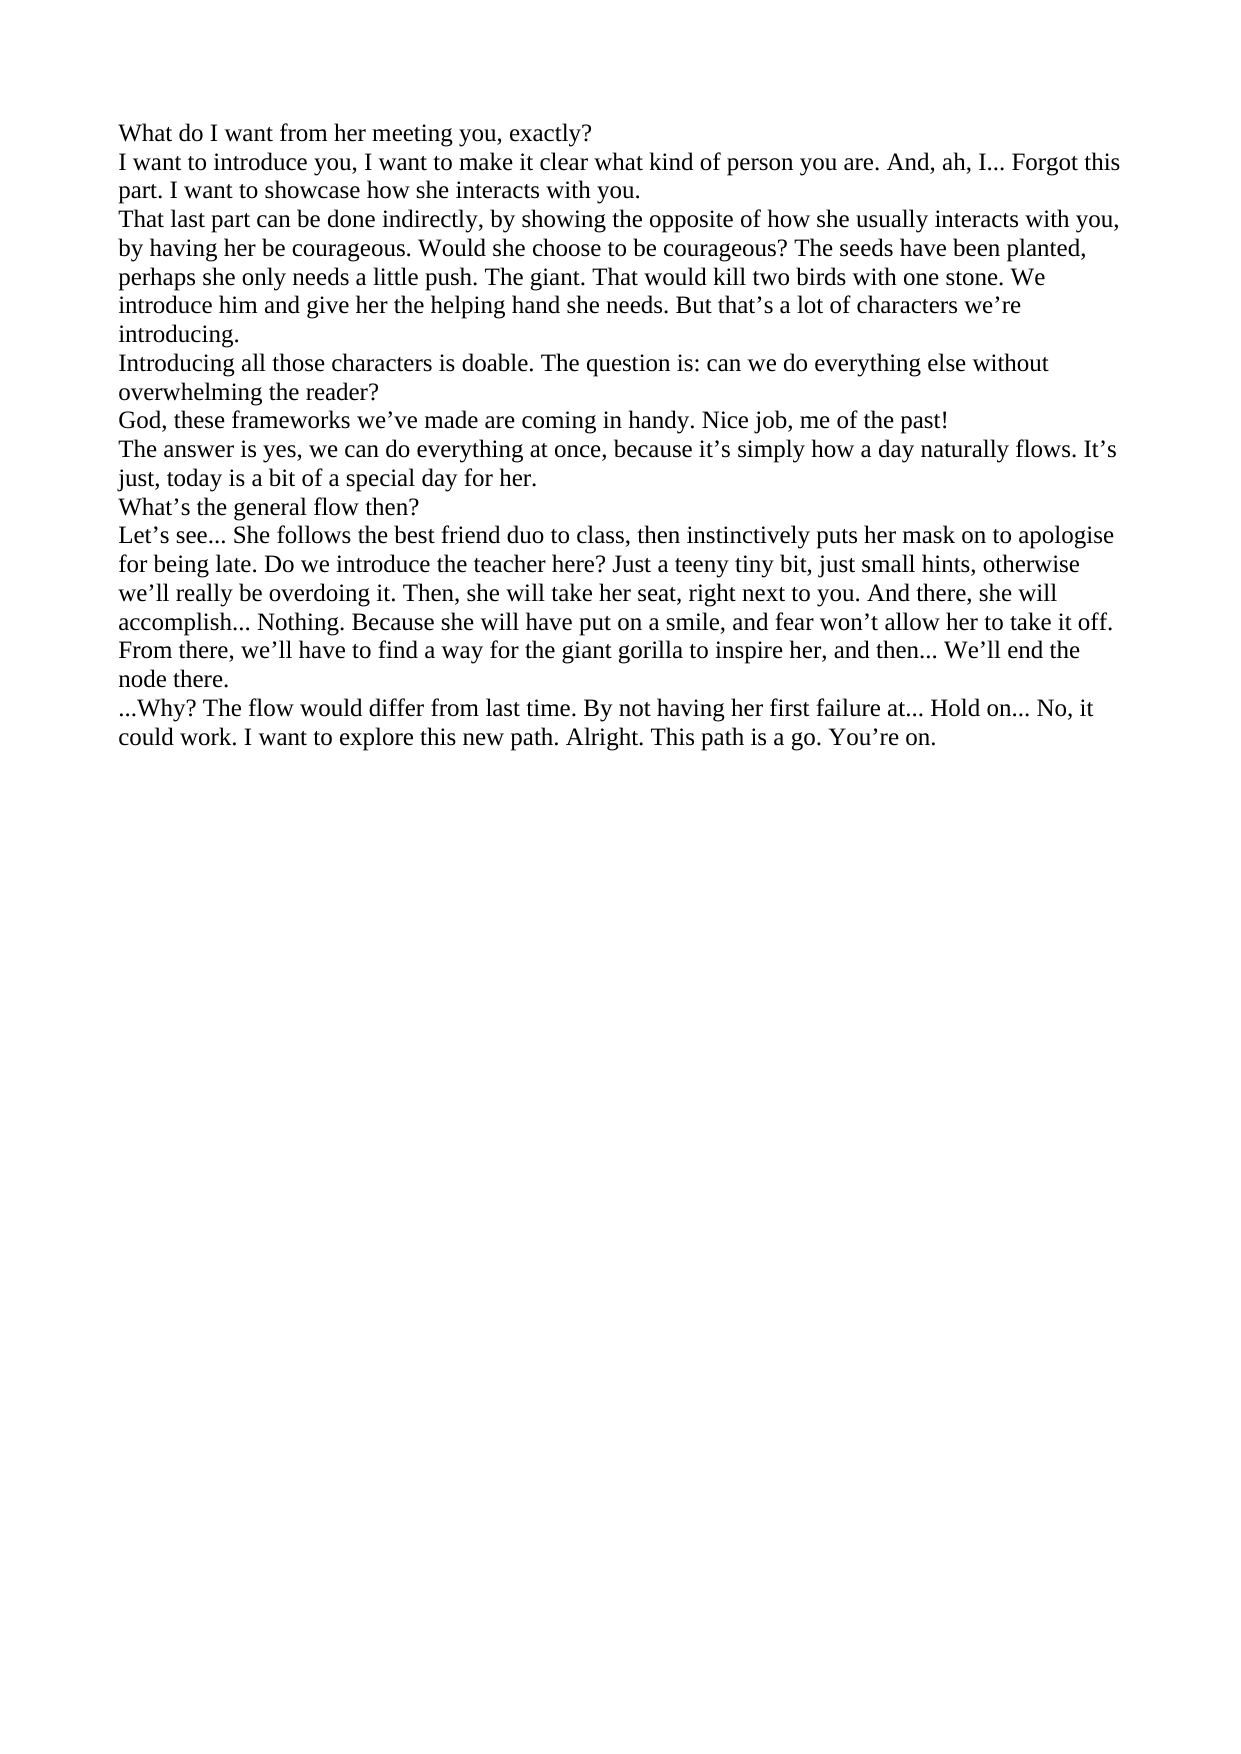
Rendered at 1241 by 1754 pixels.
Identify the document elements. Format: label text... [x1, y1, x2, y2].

text God, these frameworks we’ve made are coming in handy. Nice job, me of the past! [118, 406, 1122, 434]
text What’s the general flow then? [118, 492, 1122, 521]
text Introducing all those characters is doable. The question is: can we do everything else without overwhelming the reader? [118, 348, 1122, 406]
text What do I want from her meeting you, exactly? [118, 118, 1122, 147]
text The answer is yes, we can do everything at once, because it’s simply how a day naturally flows. It’s just, today is a bit of a special day for her. [118, 434, 1122, 492]
text Let’s see... She follows the best friend duo to class, then instinctively puts her mask on to apologise for being late. Do we introduce the teacher here? Just a teeny tiny bit, just small hints, otherwise we’ll really be overdoing it. Then, she will take her seat, right next to you. And there, she will accomplish... Nothing. Because she will have put on a smile, and fear won’t allow her to take it off. From there, we’ll have to find a way for the giant gorilla to inspire her, and then... We’ll end the node there. [118, 521, 1122, 693]
text That last part can be done indirectly, by showing the opposite of how she usually interacts with you, by having her be courageous. Would she choose to be courageous? The seeds have been planted, perhaps she only needs a little push. The giant. That would kill two birds with one stone. We introduce him and give her the helping hand she needs. But that’s a lot of characters we’re introducing. [118, 204, 1122, 348]
text ...Why? The flow would differ from last time. By not having her first failure at... Hold on... No, it could work. I want to explore this new path. Alright. This path is a go. You’re on. [118, 693, 1122, 751]
text I want to introduce you, I want to make it clear what kind of person you are. And, ah, I... Forgot this part. I want to showcase how she interacts with you. [118, 147, 1122, 204]
